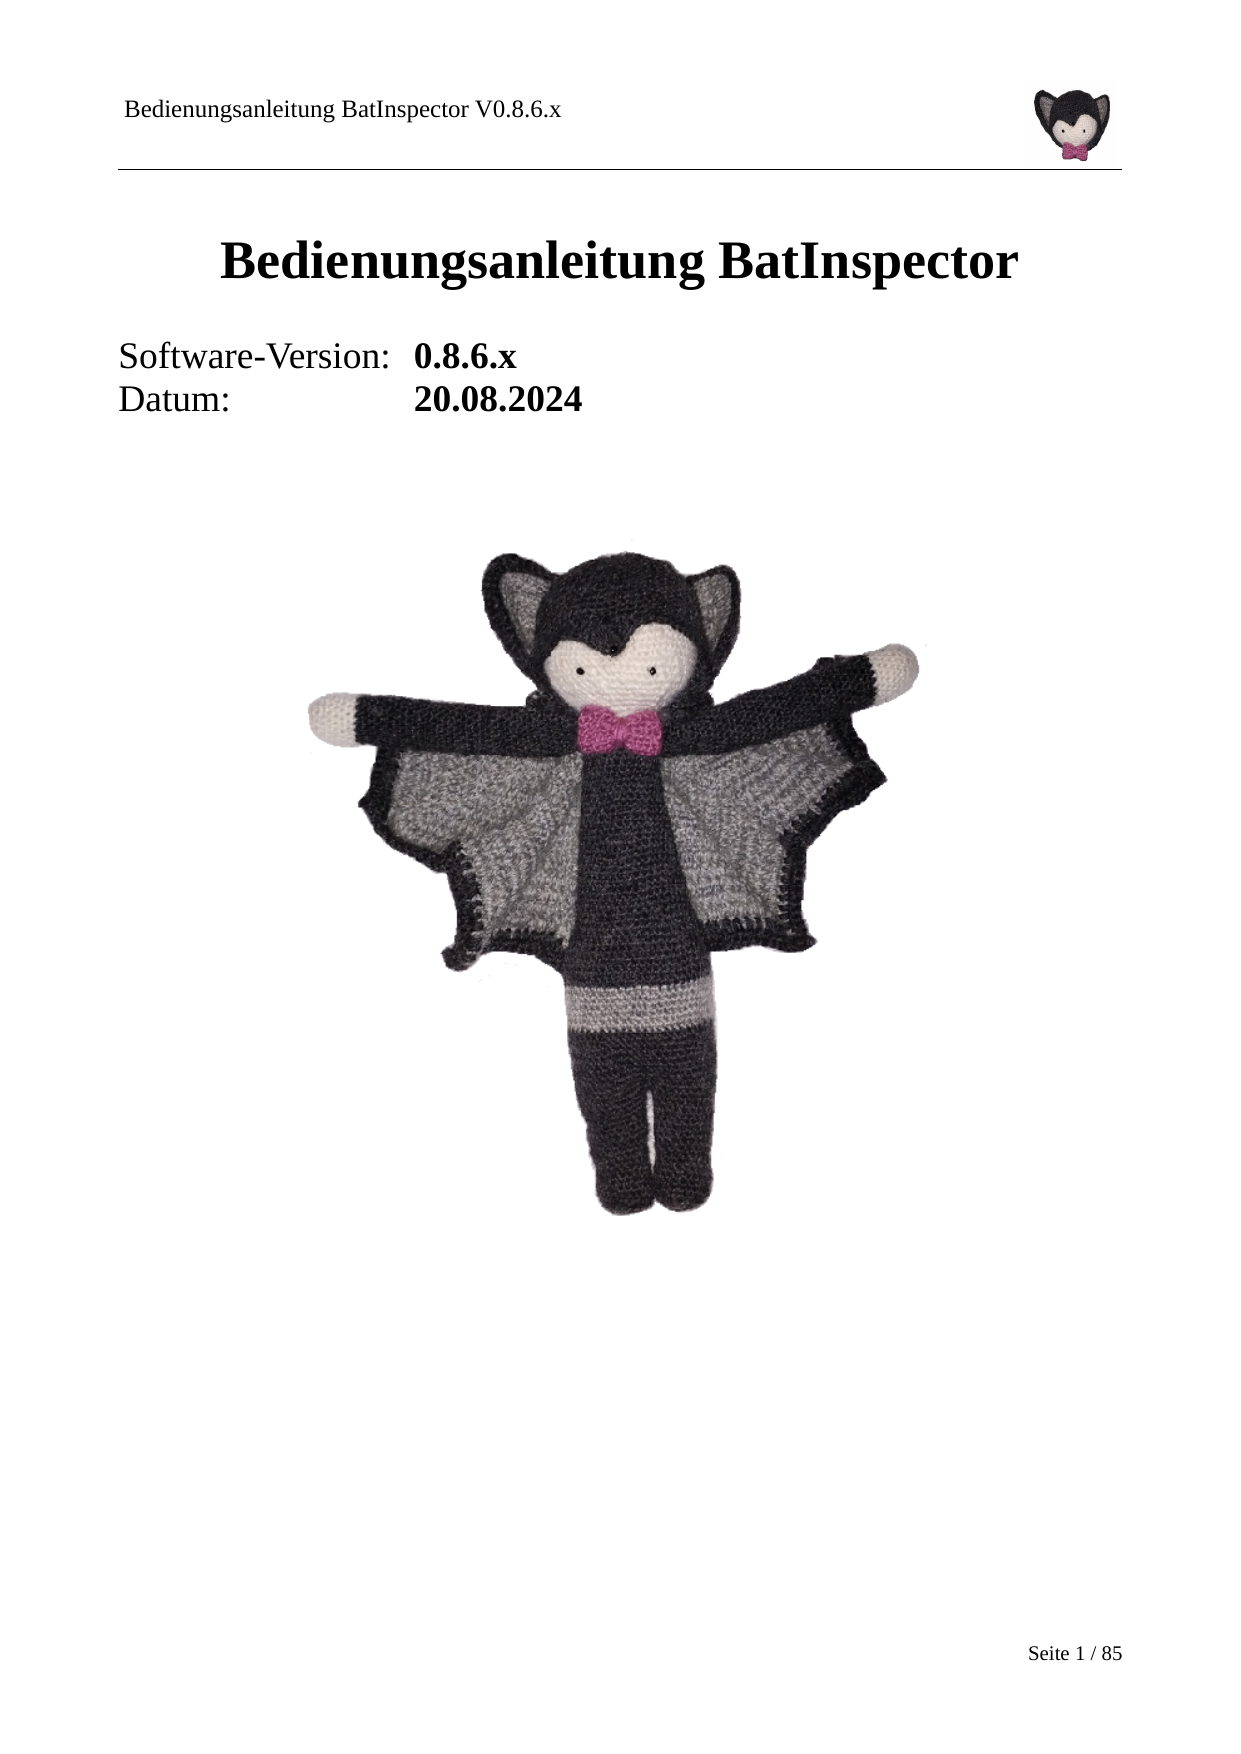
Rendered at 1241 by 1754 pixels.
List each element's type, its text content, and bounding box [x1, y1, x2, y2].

picture [293, 506, 938, 1252]
text Datum: 20.08.2024 [118, 377, 1122, 420]
text Bedienungsanleitung BatInspector [118, 228, 1122, 291]
text Software-Version: 0.8.6.x [118, 334, 1122, 377]
picture [1030, 80, 1119, 169]
